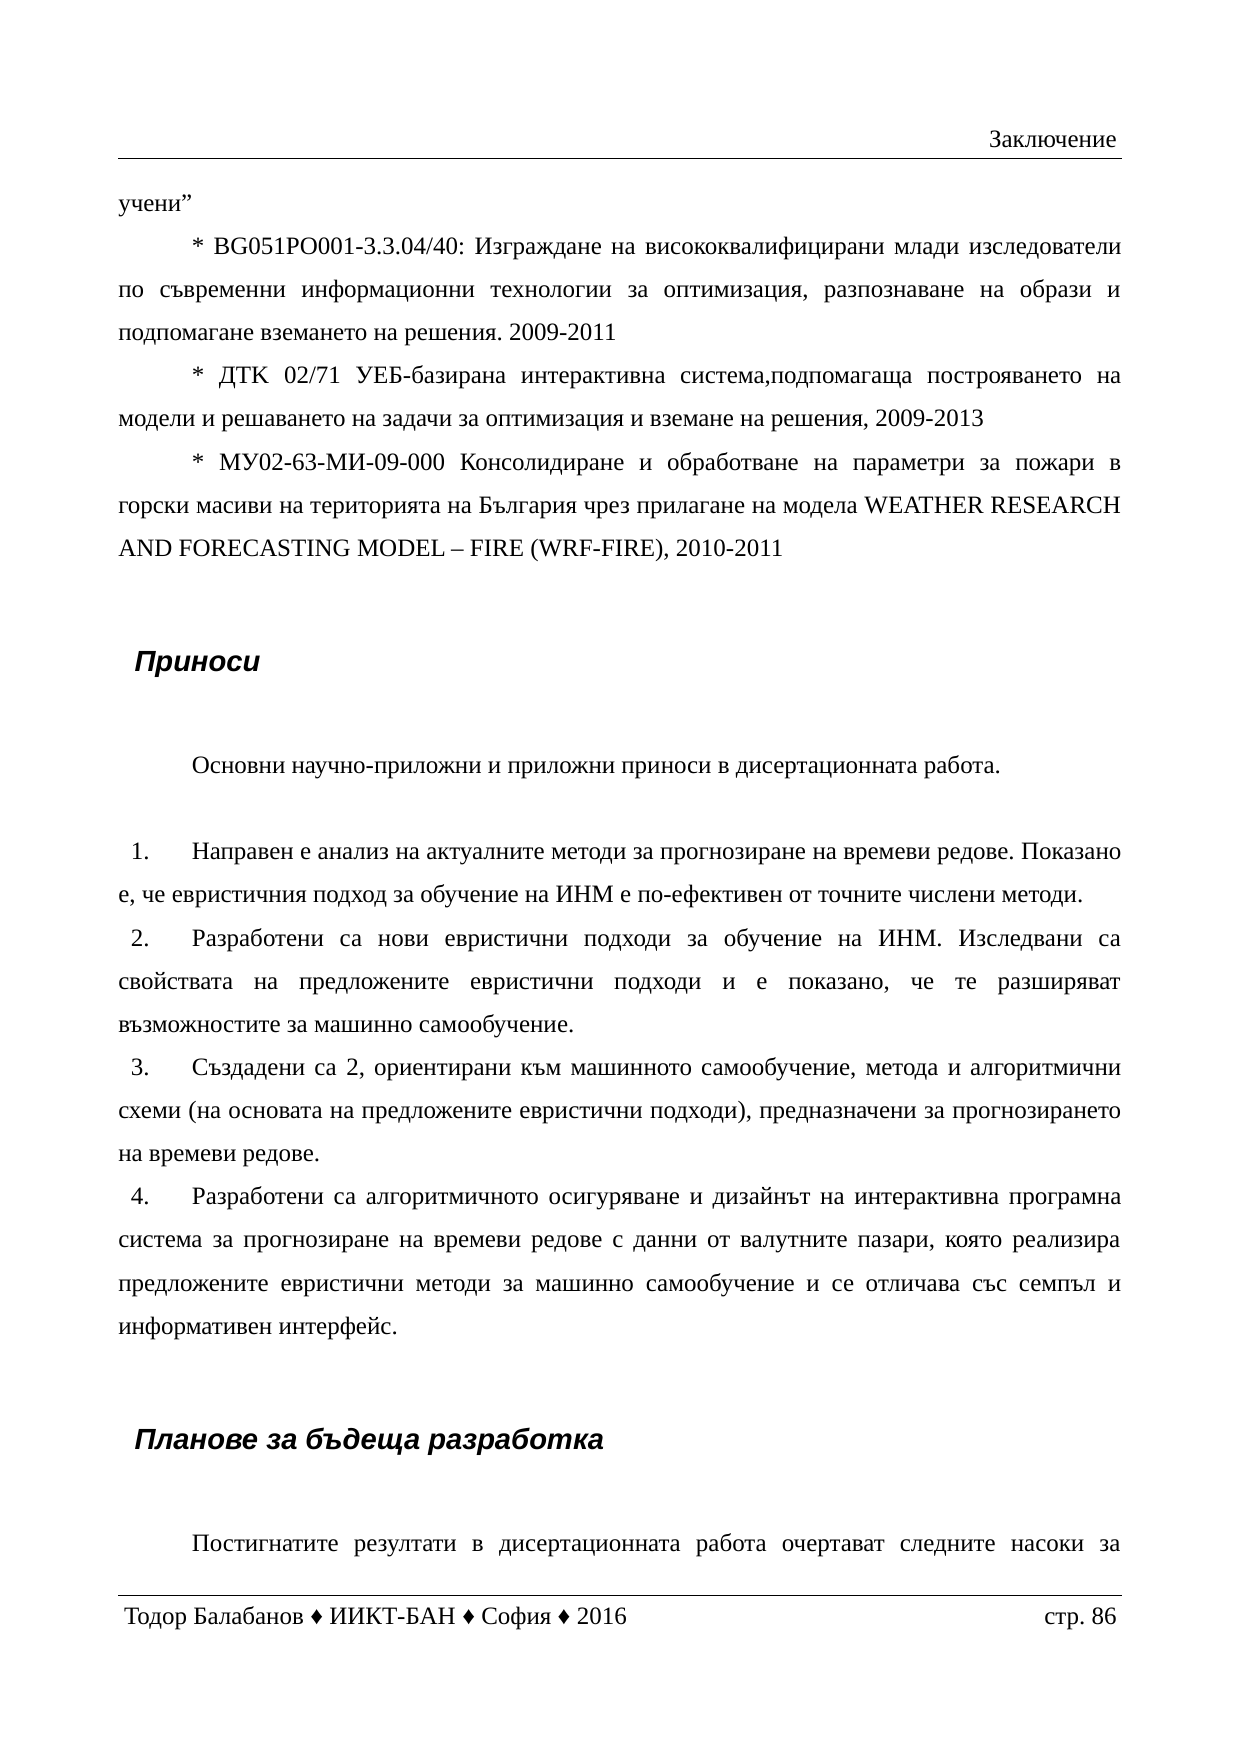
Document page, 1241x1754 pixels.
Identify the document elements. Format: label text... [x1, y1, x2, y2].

text 1. Направен е анализ на актуалните методи за прогнозиране на времеви редове. Показано е, че евристичния подход за обучение на ИНМ е по-ефективен от точните числени методи. [118, 836, 1122, 908]
text 4. Разработени са алгоритмичното осигуряване и дизайнът на интерактивна програмна система за прогнозиране на времеви редове с данни от валутните пазари, която реализира предложените евристични методи за машинно самообучение и се отличава със семпъл и информативен интерфейс. [118, 1181, 1122, 1339]
text 2. Разработени са нови евристични подходи за обучение на ИНМ. Изследвани са свойствата на предложените евристични подходи и е показано, че те разширяват възможностите за машинно самообучение. [118, 923, 1122, 1038]
text * МУ02-63-МИ-09-000 Консолидиране и обработване на параметри за пожари в горски масиви на територията на България чрез прилагане на модела WEATHER RESEARCH AND FORECASTING MODEL – FIRE (WRF-FIRE), 2010-2011 [118, 447, 1122, 562]
text * BG051PO001-3.3.04/40: Изграждане на висококвалифицирани млади изследователи по съвременни информационни технологии за оптимизация, разпознаване на образи и подпомагане вземането на решения. 2009-2011 [118, 231, 1122, 346]
text 3. Създадени са 2, ориентирани към машинното самообучение, метода и алгоритмични схеми (на основата на предложените евристични подходи), предназначени за прогнозирането на времеви редове. [118, 1052, 1122, 1167]
text * ДTK 02/71 УЕБ-базирана интерактивна система,подпомагаща построяването на модели и решаването на задачи за оптимизация и вземане на решения, 2009-2013 [118, 360, 1122, 432]
subtitle Приноси [118, 644, 1122, 678]
subtitle Планове за бъдеща разработка [118, 1422, 1122, 1456]
text учени” [118, 188, 1122, 217]
text Постигнатите резултати в дисертационната работа очертават следните насоки за [118, 1528, 1122, 1557]
text Основни научно-приложни и приложни приноси в дисертационната работа. [118, 750, 1122, 779]
